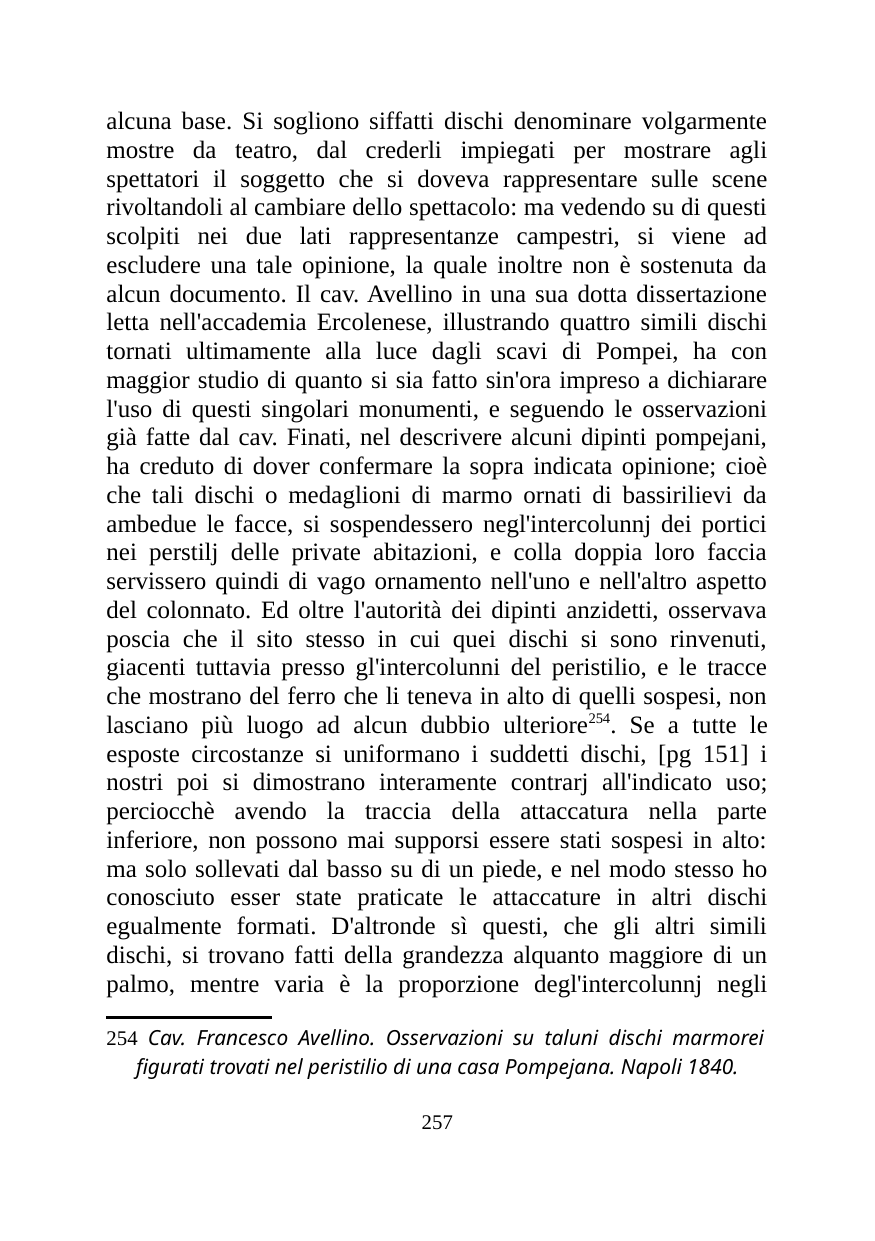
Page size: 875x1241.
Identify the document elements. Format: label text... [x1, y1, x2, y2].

text alcuna base. Si sogliono siffatti dischi denominare volgarmente mostre da teatro, dal crederli impiegati per mostrare agli spettatori il soggetto che si doveva rappresentare sulle scene rivoltandoli al cambiare dello spettacolo: ma vedendo su di questi scolpiti nei due lati rappresentanze campestri, si viene ad escludere una tale opinione, la quale inoltre non è sostenuta da alcun documento. Il cav. Avellino in una sua dotta dissertazione letta nell'accademia Ercolenese, illustrando quattro simili dischi tornati ultimamente alla luce dagli scavi di Pompei, ha con maggior studio di quanto si sia fatto sin'ora impreso a dichiarare l'uso di questi singolari monumenti, e seguendo le osservazioni già fatte dal cav. Finati, nel descrivere alcuni dipinti pompejani, ha creduto di dover confermare la sopra indicata opinione; cioè che tali dischi o medaglioni di marmo ornati di bassirilievi da ambedue le facce, si sospendessero negl'intercolunnj dei portici nei perstilj delle private abitazioni, e colla doppia loro faccia servissero quindi di vago ornamento nell'uno e nell'altro aspetto del colonnato. Ed oltre l'autorità dei dipinti anzidetti, osservava poscia che il sito stesso in cui quei dischi si sono rinvenuti, giacenti tuttavia presso gl'intercolunni del peristilio, e le tracce che mostrano del ferro che li teneva in alto di quelli sospesi, non lasciano più luogo ad alcun dubbio ulteriore. Se a tutte le esposte circostanze si uniformano i suddetti dischi, [pg 151] i nostri poi si dimostrano interamente contrarj all'indicato uso; perciocchè avendo la traccia della attaccatura nella parte inferiore, non possono mai supporsi essere stati sospesi in alto: ma solo sollevati dal basso su di un piede, e nel modo stesso ho conosciuto esser state praticate le attaccature in altri dischi egualmente formati. D'altronde sì questi, che gli altri simili dischi, si trovano fatti della grandezza alquanto maggiore di un palmo, mentre varia è la proporzione degl'intercolunnj negli [106, 106, 768, 997]
text Cav. Francesco Avellino. Osservazioni su taluni dischi marmorei figurati trovati nel peristilio di una casa Pompejana. Napoli 1840. [106, 1023, 768, 1080]
